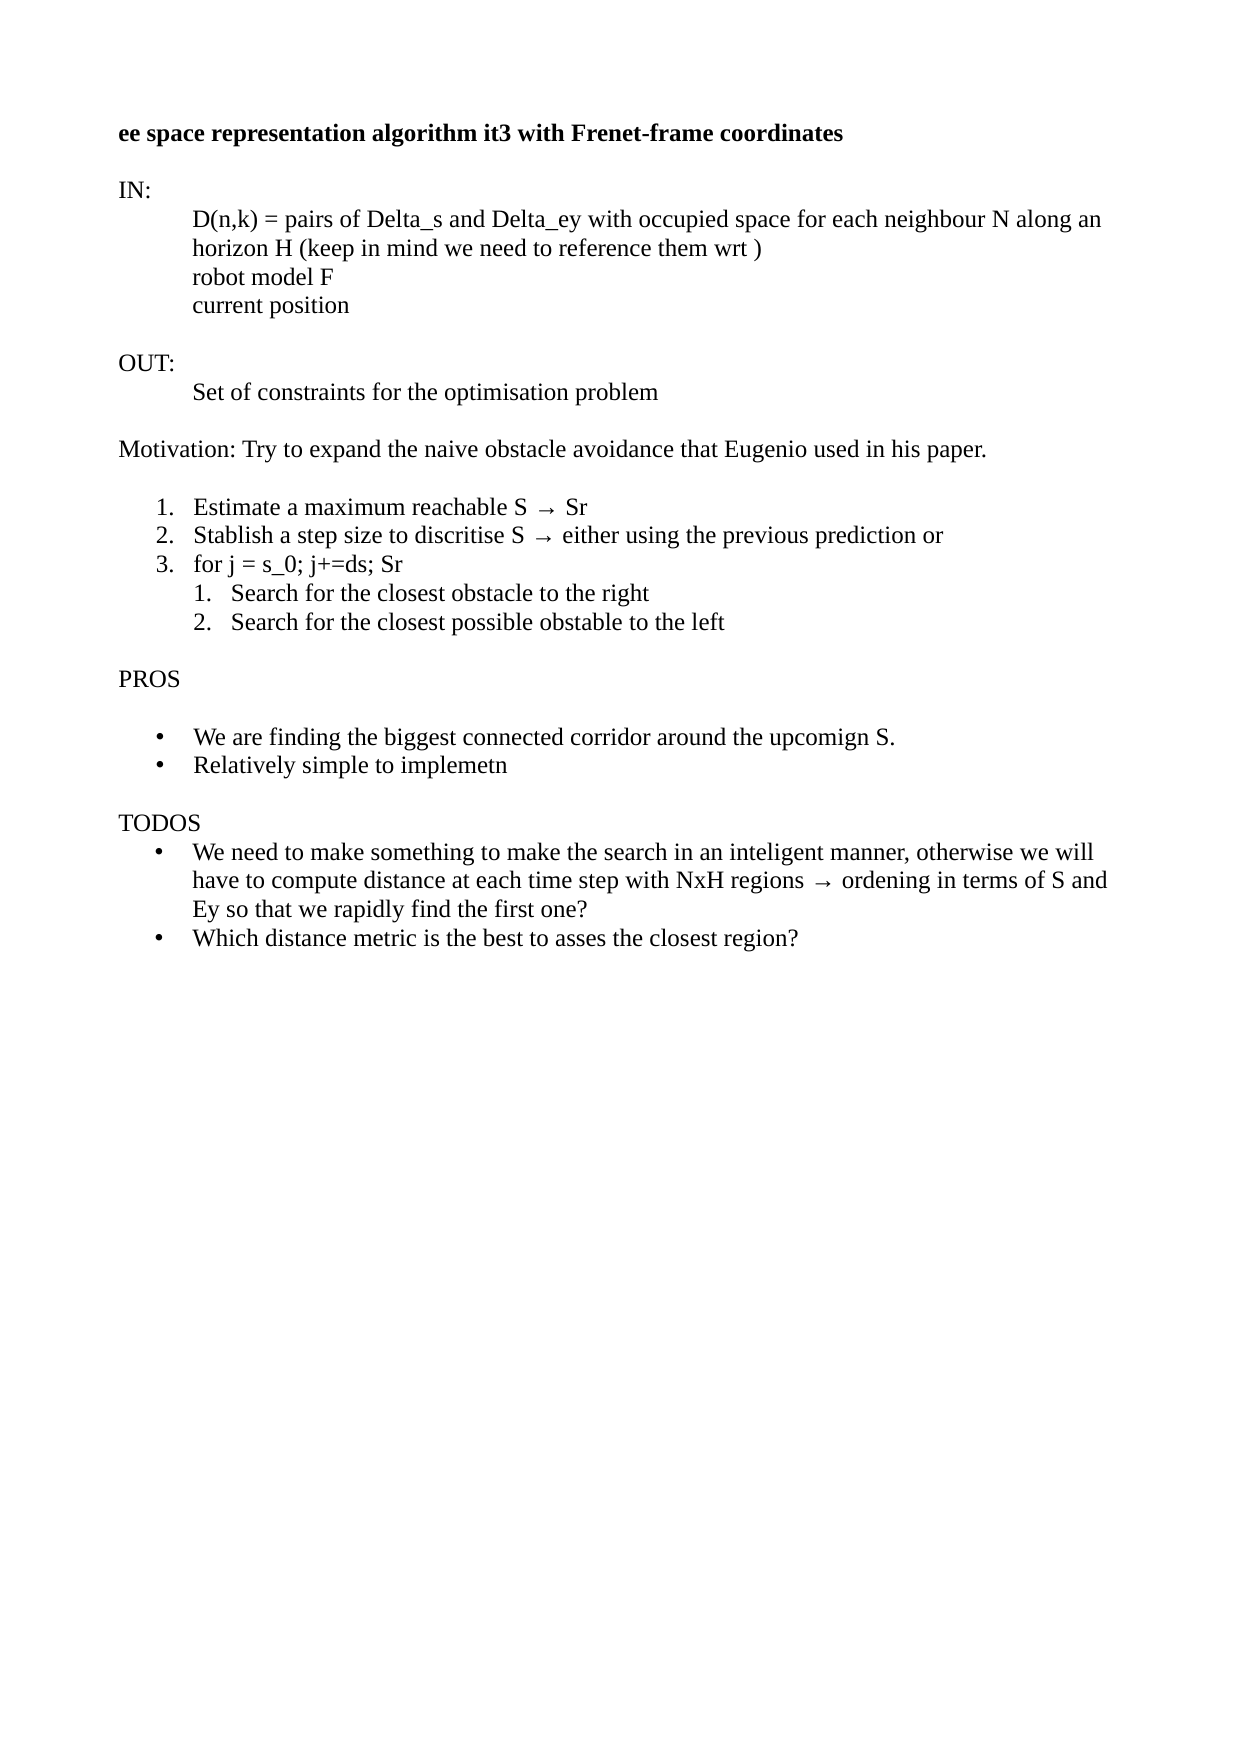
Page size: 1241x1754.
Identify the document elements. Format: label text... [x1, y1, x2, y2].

text Motivation: Try to expand the naive obstacle avoidance that Eugenio used in his paper. [118, 434, 1122, 463]
list Search for the closest possible obstable to the left [193, 607, 1122, 636]
list Estimate a maximum reachable S → Sr [156, 492, 1122, 521]
list We need to make something to make the search in an inteligent manner, otherwise we will have to compute distance at each time step with NxH regions → ordening in terms of S and Ey so that we rapidly find the first one? [154, 837, 1122, 923]
text ee space representation algorithm it3 with Frenet-frame coordinates [118, 118, 1122, 147]
list Search for the closest obstacle to the right [193, 578, 1122, 607]
text IN: [118, 176, 1122, 204]
text current position [118, 291, 1122, 319]
list We are finding the biggest connected corridor around the upcomign S. [156, 722, 1122, 751]
list Stablish a step size to discritise S → either using the previous prediction or [156, 521, 1122, 549]
text TODOS [118, 808, 1122, 837]
text D(n,k) = pairs of Delta_s and Delta_ey with occupied space for each neighbour N along an horizon H (keep in mind we need to reference them wrt ) [118, 204, 1122, 262]
text PROS [118, 664, 1122, 693]
text robot model F [118, 262, 1122, 291]
list Relatively simple to implemetn [156, 751, 1122, 779]
list Which distance metric is the best to asses the closest region? [154, 923, 1122, 952]
list for j = s_0; j+=ds; Sr [156, 549, 1122, 578]
text OUT: [118, 348, 1122, 377]
text Set of constraints for the optimisation problem [118, 377, 1122, 406]
